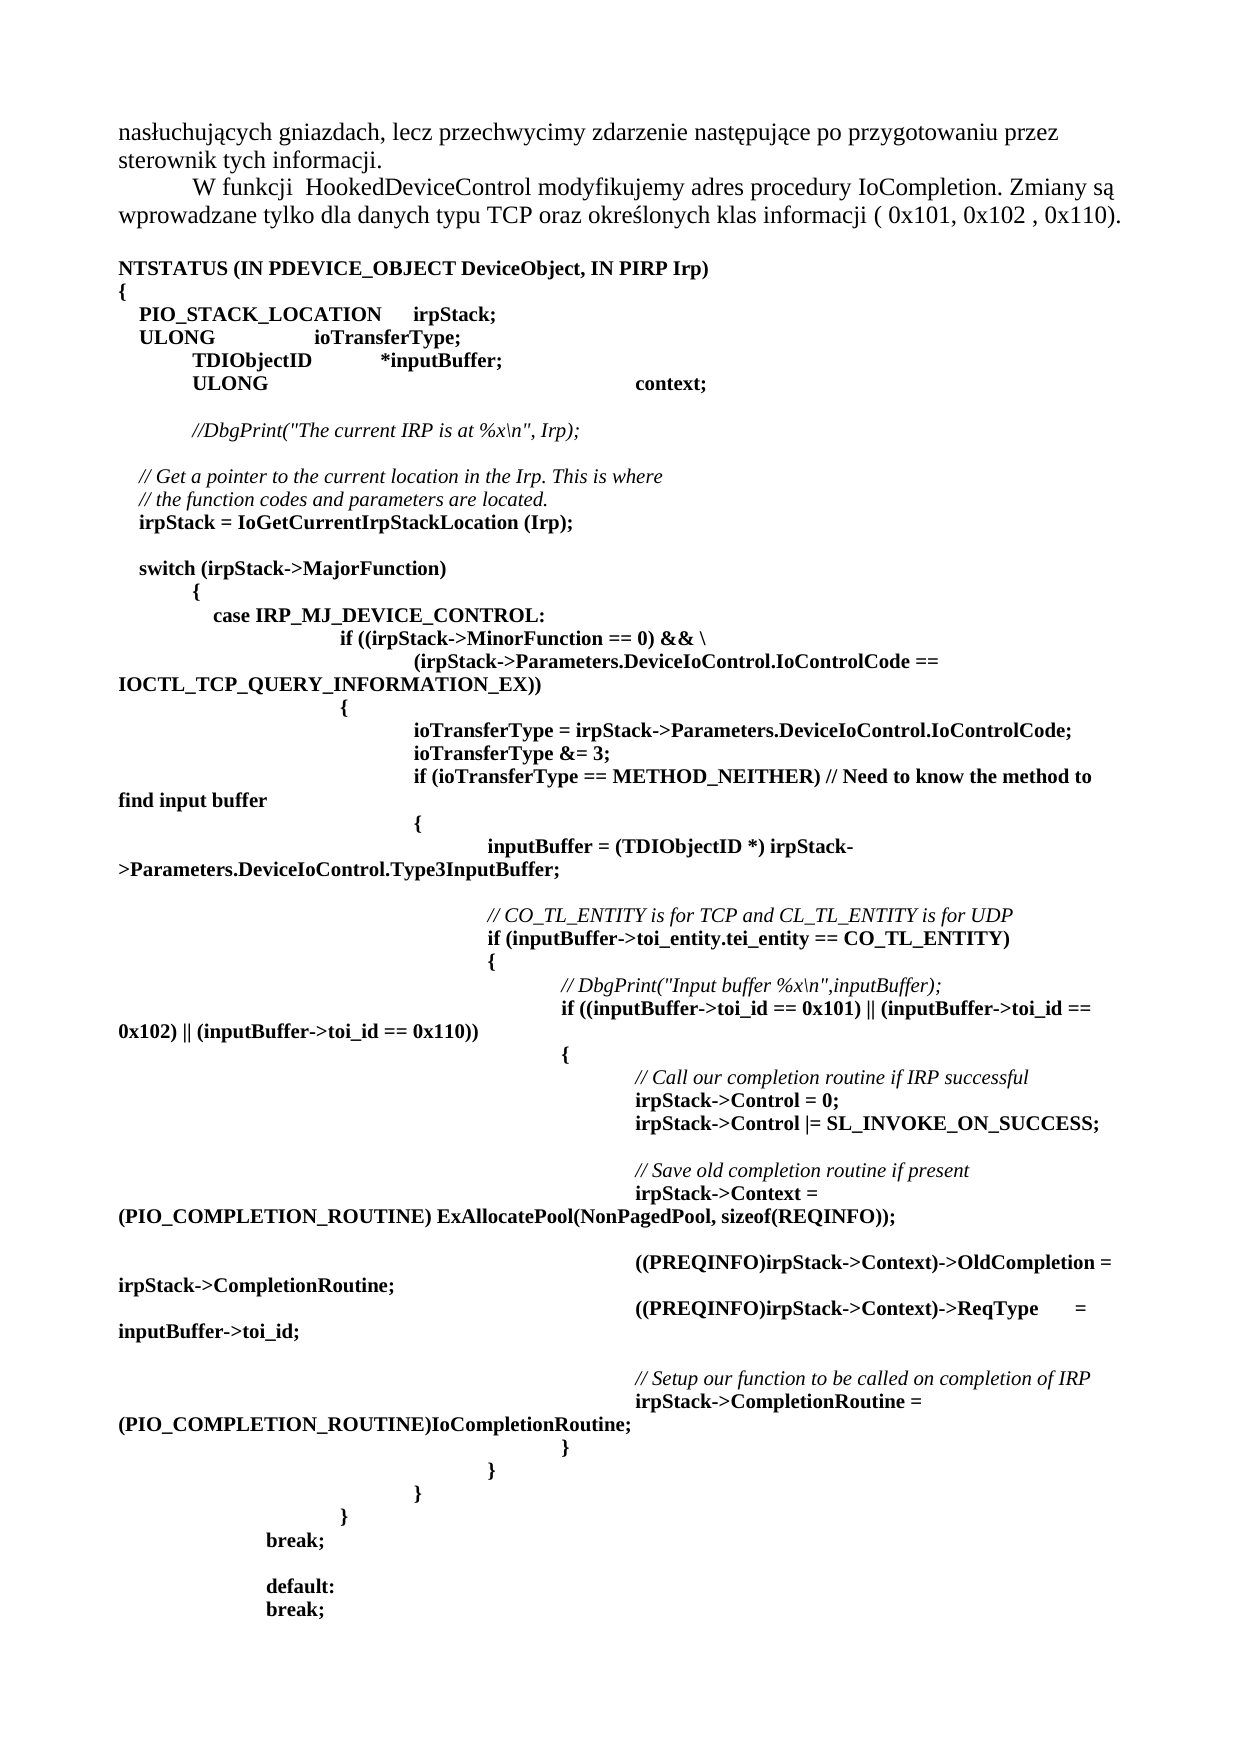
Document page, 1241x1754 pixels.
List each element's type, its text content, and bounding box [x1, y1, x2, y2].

text } [118, 1505, 1122, 1528]
text if ((inputBuffer->toi_id == 0x101) || (inputBuffer->toi_id == 0x102) || (inputBuffer->toi_id == 0x110)) [118, 997, 1122, 1043]
text TDIObjectID *inputBuffer; [118, 349, 1122, 372]
text ioTransferType &= 3; [118, 742, 1122, 765]
text irpStack->Control |= SL_INVOKE_ON_SUCCESS; [118, 1112, 1122, 1135]
text switch (irpStack->MajorFunction) [118, 557, 1122, 580]
text { [118, 812, 1122, 835]
text irpStack->Context = (PIO_COMPLETION_ROUTINE) ExAllocatePool(NonPagedPool, sizeof(REQINFO)); [118, 1182, 1122, 1228]
text irpStack->Control = 0; [118, 1089, 1122, 1112]
text } [118, 1482, 1122, 1505]
text irpStack->CompletionRoutine = (PIO_COMPLETION_ROUTINE)IoCompletionRoutine; [118, 1390, 1122, 1436]
text // Save old completion routine if present [118, 1158, 1122, 1182]
text if ((irpStack->MinorFunction == 0) && \ [118, 627, 1122, 650]
text NTSTATUS (IN PDEVICE_OBJECT DeviceObject, IN PIRP Irp) [118, 257, 1122, 280]
text } [118, 1459, 1122, 1482]
text (irpStack->Parameters.DeviceIoControl.IoControlCode == IOCTL_TCP_QUERY_INFORMATION_EX)) [118, 650, 1122, 696]
text // CO_TL_ENTITY is for TCP and CL_TL_ENTITY is for UDP [118, 904, 1122, 927]
text if (inputBuffer->toi_entity.tei_entity == CO_TL_ENTITY) [118, 927, 1122, 950]
text // Get a pointer to the current location in the Irp. This is where [118, 465, 1122, 488]
text break; [118, 1528, 1122, 1552]
text ((PREQINFO)irpStack->Context)->ReqType = inputBuffer->toi_id; [118, 1297, 1122, 1343]
text ULONG context; [118, 372, 1122, 395]
text default: [118, 1575, 1122, 1598]
text ioTransferType = irpStack->Parameters.DeviceIoControl.IoControlCode; [118, 719, 1122, 742]
text // the function codes and parameters are located. [118, 488, 1122, 511]
text //DbgPrint("The current IRP is at %x\n", Irp); [118, 418, 1122, 442]
text case IRP_MJ_DEVICE_CONTROL: [118, 603, 1122, 627]
text nasłuchujących gniazdach, lecz przechwycimy zdarzenie następujące po przygotowaniu przez sterownik tych informacji. [118, 118, 1122, 173]
text ULONG ioTransferType; [118, 326, 1122, 349]
text // Setup our function to be called on completion of IRP [118, 1367, 1122, 1390]
text { [118, 696, 1122, 719]
text ((PREQINFO)irpStack->Context)->OldCompletion = irpStack->CompletionRoutine; [118, 1251, 1122, 1297]
text PIO_STACK_LOCATION irpStack; [118, 303, 1122, 326]
text { [118, 950, 1122, 973]
text // DbgPrint("Input buffer %x\n",inputBuffer); [118, 973, 1122, 997]
text inputBuffer = (TDIObjectID *) irpStack->Parameters.DeviceIoControl.Type3InputBuffer; [118, 835, 1122, 881]
text irpStack = IoGetCurrentIrpStackLocation (Irp); [118, 511, 1122, 534]
text // Call our completion routine if IRP successful [118, 1066, 1122, 1089]
text if (ioTransferType == METHOD_NEITHER) // Need to know the method to find input buffer [118, 765, 1122, 812]
text } [118, 1436, 1122, 1459]
text W funkcji HookedDeviceControl modyfikujemy adres procedury IoCompletion. Zmiany są wprowadzane tylko dla danych typu TCP oraz określonych klas informacji ( 0x101, 0x102 , 0x110). [118, 173, 1122, 229]
text break; [118, 1598, 1122, 1621]
text { [118, 580, 1122, 603]
text { [118, 280, 1122, 303]
text { [118, 1043, 1122, 1066]
